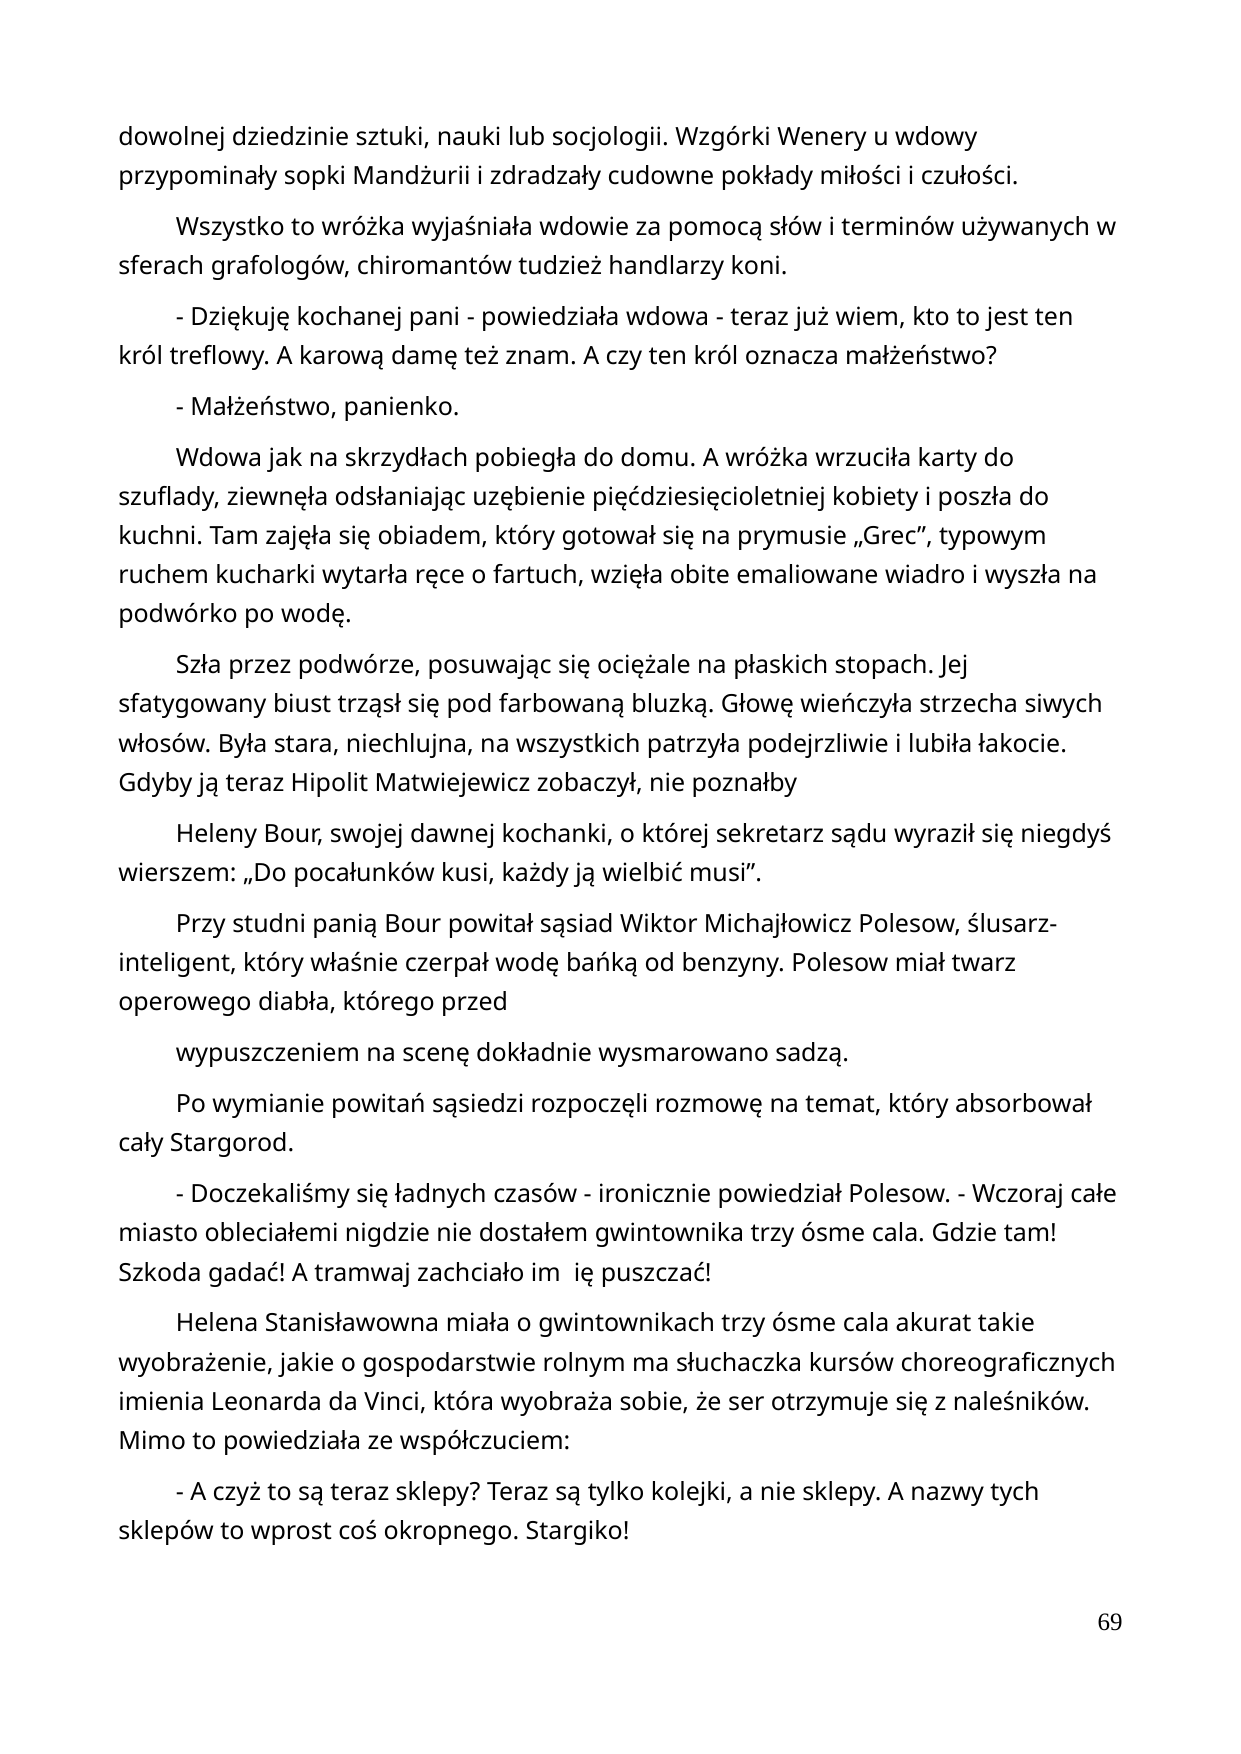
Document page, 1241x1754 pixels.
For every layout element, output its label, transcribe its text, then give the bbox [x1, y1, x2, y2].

text Heleny Bour, swojej dawnej kochanki, o której sekretarz sądu wyraził się niegdyś wierszem: „Do pocałunków kusi, każdy ją wielbić musi”. [118, 815, 1122, 889]
text Wdowa jak na skrzydłach pobiegła do domu. A wróżka wrzuciła karty do szuflady, ziewnęła odsłaniając uzębienie pięćdziesięcioletniej kobiety i poszła do kuchni. Tam zajęła się obiadem, który gotował się na prymusie „Grec”, typowym ruchem kucharki wytarła ręce o fartuch, wzięła obite emaliowane wiadro i wyszła na podwórko po wodę. [118, 439, 1122, 630]
text Helena Stanisławowna miała o gwintownikach trzy ósme cala akurat takie wyobrażenie, jakie o gospodarstwie rolnym ma słuchaczka kursów choreograficznych imienia Leonarda da Vinci, która wyobraża sobie, że ser otrzymuje się z naleśników. Mimo to powiedziała ze współczuciem: [118, 1305, 1122, 1457]
text dowolnej dziedzinie sztuki, nauki lub socjologii. Wzgórki Wenery u wdowy przypominały sopki Mandżurii i zdradzały cudowne pokłady miłości i czułości. [118, 118, 1122, 191]
text - A czyż to są teraz sklepy? Teraz są tylko kolejki, a nie sklepy. A nazwy tych sklepów to wprost coś okropnego. Stargiko! [118, 1473, 1122, 1547]
text Przy studni panią Bour powitał sąsiad Wiktor Michajłowicz Polesow, ślusarz-inteligent, który właśnie czerpał wodę bańką od benzyny. Polesow miał twarz operowego diabła, którego przed [118, 906, 1122, 1018]
text wypuszczeniem na scenę dokładnie wysmarowano sadzą. [118, 1035, 1122, 1069]
text - Małżeństwo, panienko. [118, 388, 1122, 422]
text - Doczekaliśmy się ładnych czasów - ironicznie powiedział Polesow. - Wczoraj całe miasto obleciałemi nigdzie nie dostałem gwintownika trzy ósme cala. Gdzie tam! Szkoda gadać! A tramwaj zachciało im ię puszczać! [118, 1176, 1122, 1288]
text Po wymianie powitań sąsiedzi rozpoczęli rozmowę na temat, który absorbował cały Stargorod. [118, 1086, 1122, 1159]
text Wszystko to wróżka wyjaśniała wdowie za pomocą słów i terminów używanych w sferach grafologów, chiromantów tudzież handlarzy koni. [118, 208, 1122, 281]
text Szła przez podwórze, posuwając się ociężale na płaskich stopach. Jej sfatygowany biust trząsł się pod farbowaną bluzką. Głowę wieńczyła strzecha siwych włosów. Była stara, niechlujna, na wszystkich patrzyła podejrzliwie i lubiła łakocie. Gdyby ją teraz Hipolit Matwiejewicz zobaczył, nie poznałby [118, 647, 1122, 798]
text - Dziękuję kochanej pani - powiedziała wdowa - teraz już wiem, kto to jest ten król treflowy. A karową damę też znam. A czy ten król oznacza małżeństwo? [118, 298, 1122, 372]
